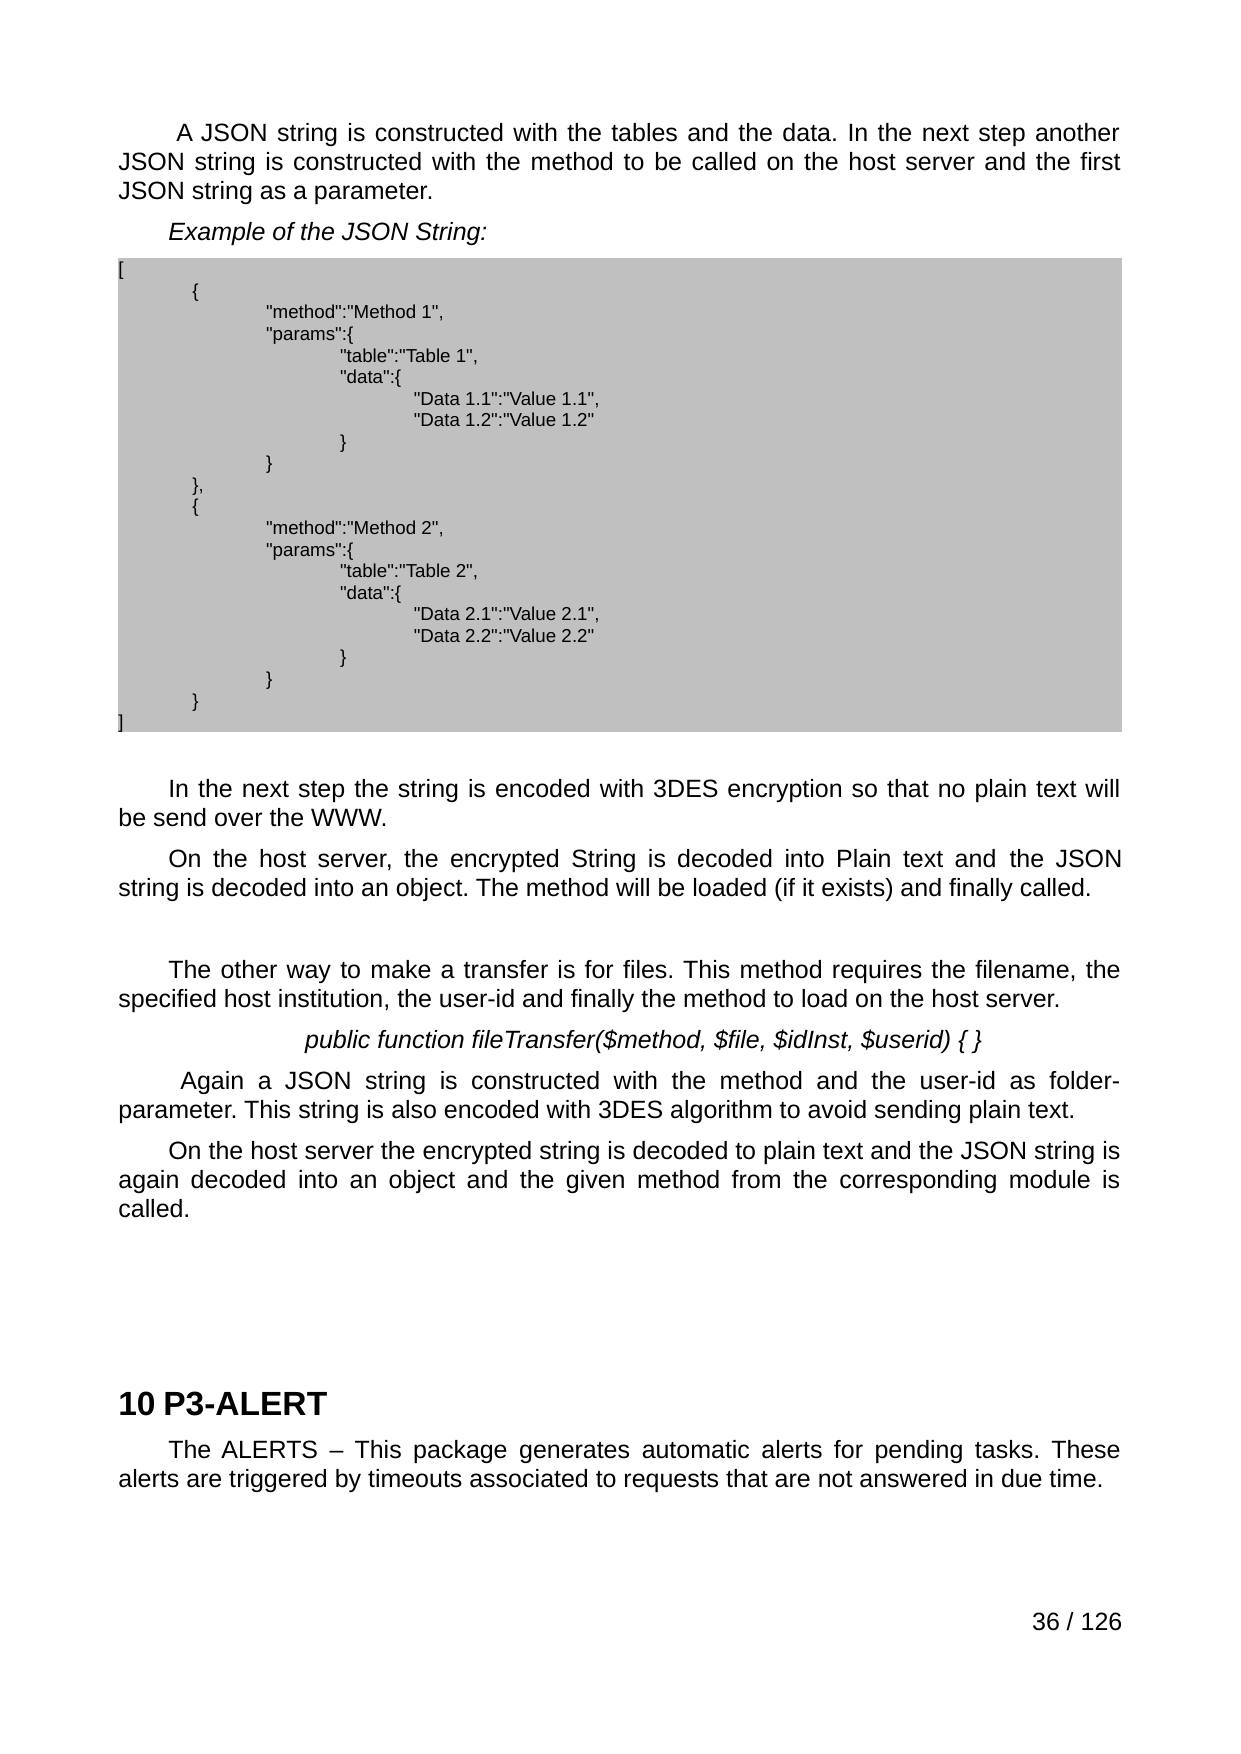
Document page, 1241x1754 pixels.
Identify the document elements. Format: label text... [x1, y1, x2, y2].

text "Data 2.1":"Value 2.1", [118, 603, 1122, 625]
text "method":"Method 2", [118, 517, 1122, 538]
text Example of the JSON String: [118, 217, 1122, 246]
text "table":"Table 2", [118, 560, 1122, 582]
text "Data 2.2":"Value 2.2" [118, 625, 1122, 646]
text Again a JSON string is constructed with the method and the user-id as folder-parameter. This string is also encoded with 3DES algorithm to avoid sending plain text. [118, 1066, 1122, 1124]
text "data":{ [118, 366, 1122, 387]
text "Data 1.1":"Value 1.1", [118, 387, 1122, 409]
text A JSON string is constructed with the tables and the data. In the next step another JSON string is constructed with the method to be called on the host server and the first JSON string as a parameter. [118, 118, 1122, 204]
text }, [118, 474, 1122, 495]
text On the host server the encrypted string is decoded to plain text and the JSON string is again decoded into an object and the given method from the corresponding module is called. [118, 1136, 1122, 1222]
text On the host server, the encrypted String is decoded into Plain text and the JSON string is decoded into an object. The method will be loaded (if it exists) and finally called. [118, 844, 1122, 901]
text "method":"Method 1", [118, 301, 1122, 323]
text The other way to make a transfer is for files. This method requires the filename, the specified host institution, the user-id and finally the method to load on the host server. [118, 955, 1122, 1012]
text } [118, 668, 1122, 689]
text ] [118, 711, 1122, 732]
text } [118, 646, 1122, 668]
text "Data 1.2":"Value 1.2" [118, 409, 1122, 431]
text The ALERTS – This package generates automatic alerts for pending tasks. These alerts are triggered by timeouts associated to requests that are not answered in due time. [118, 1435, 1122, 1492]
text "params":{ [118, 323, 1122, 344]
text "table":"Table 1", [118, 344, 1122, 366]
text { [118, 280, 1122, 301]
text public function fileTransfer($method, $file, $idInst, $userid) { } [118, 1025, 1122, 1054]
text In the next step the string is encoded with 3DES encryption so that no plain text will be send over the WWW. [118, 774, 1122, 831]
text "params":{ [118, 538, 1122, 560]
text } [118, 452, 1122, 474]
text } [118, 689, 1122, 711]
text "data":{ [118, 582, 1122, 603]
text } [118, 431, 1122, 452]
text [ [118, 258, 1122, 280]
subtitle P3-ALERT [118, 1384, 1122, 1422]
text { [118, 495, 1122, 517]
